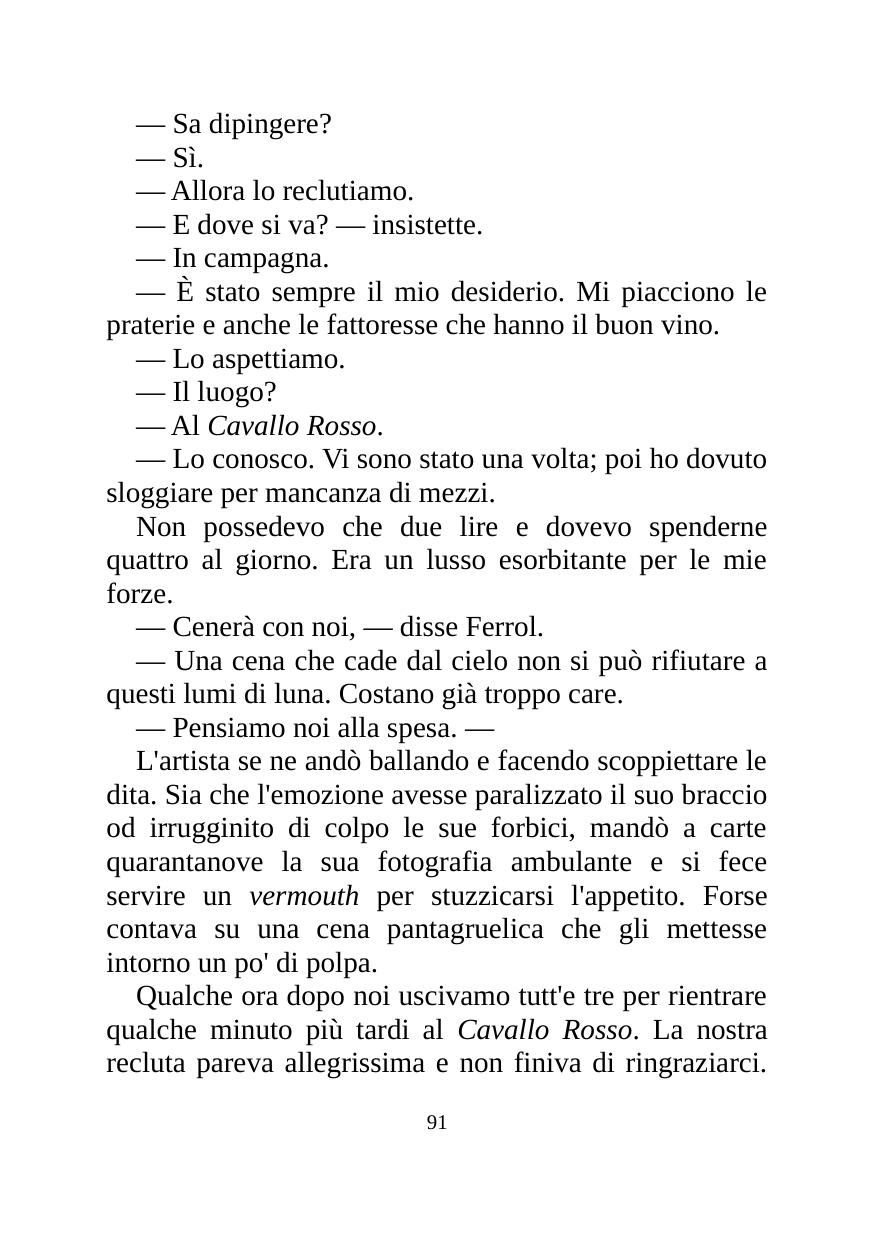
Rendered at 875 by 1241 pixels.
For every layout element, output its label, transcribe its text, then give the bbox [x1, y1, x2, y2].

text — Lo aspettiamo. [106, 341, 768, 374]
text — Al Cavallo Rosso. [106, 408, 768, 442]
text Non possedevo che due lire e dovevo spenderne quattro al giorno. Era un lusso esorbitante per le mie forze. [106, 509, 768, 609]
text Qualche ora dopo noi uscivamo tutt'e tre per rientrare qualche minuto più tardi al Cavallo Rosso. La nostra recluta pareva allegrissima e non finiva di ringraziarci. [106, 978, 768, 1079]
text — Sì. [106, 140, 768, 173]
text — In campagna. [106, 240, 768, 274]
text — Una cena che cade dal cielo non si può rifiutare a questi lumi di luna. Costano già troppo care. [106, 643, 768, 710]
text — Allora lo reclutiamo. [106, 173, 768, 207]
text — Cenerà con noi, — disse Ferrol. [106, 609, 768, 643]
text — Lo conosco. Vi sono stato una volta; poi ho dovuto sloggiare per mancanza di mezzi. [106, 442, 768, 509]
text — Il luogo? [106, 374, 768, 408]
text — Pensiamo noi alla spesa. — [106, 710, 768, 743]
text L'artista se ne andò ballando e facendo scoppiettare le dita. Sia che l'emozione avesse paralizzato il suo braccio od irrugginito di colpo le sue forbici, mandò a carte quarantanove la sua fotografia ambulante e si fece servire un vermouth per stuzzicarsi l'appetito. Forse contava su una cena pantagruelica che gli mettesse intorno un po' di polpa. [106, 743, 768, 978]
text — E dove si va? — insistette. [106, 207, 768, 240]
text — È stato sempre il mio desiderio. Mi piacciono le praterie e anche le fattoresse che hanno il buon vino. [106, 274, 768, 341]
text — Sa dipingere? [106, 106, 768, 140]
